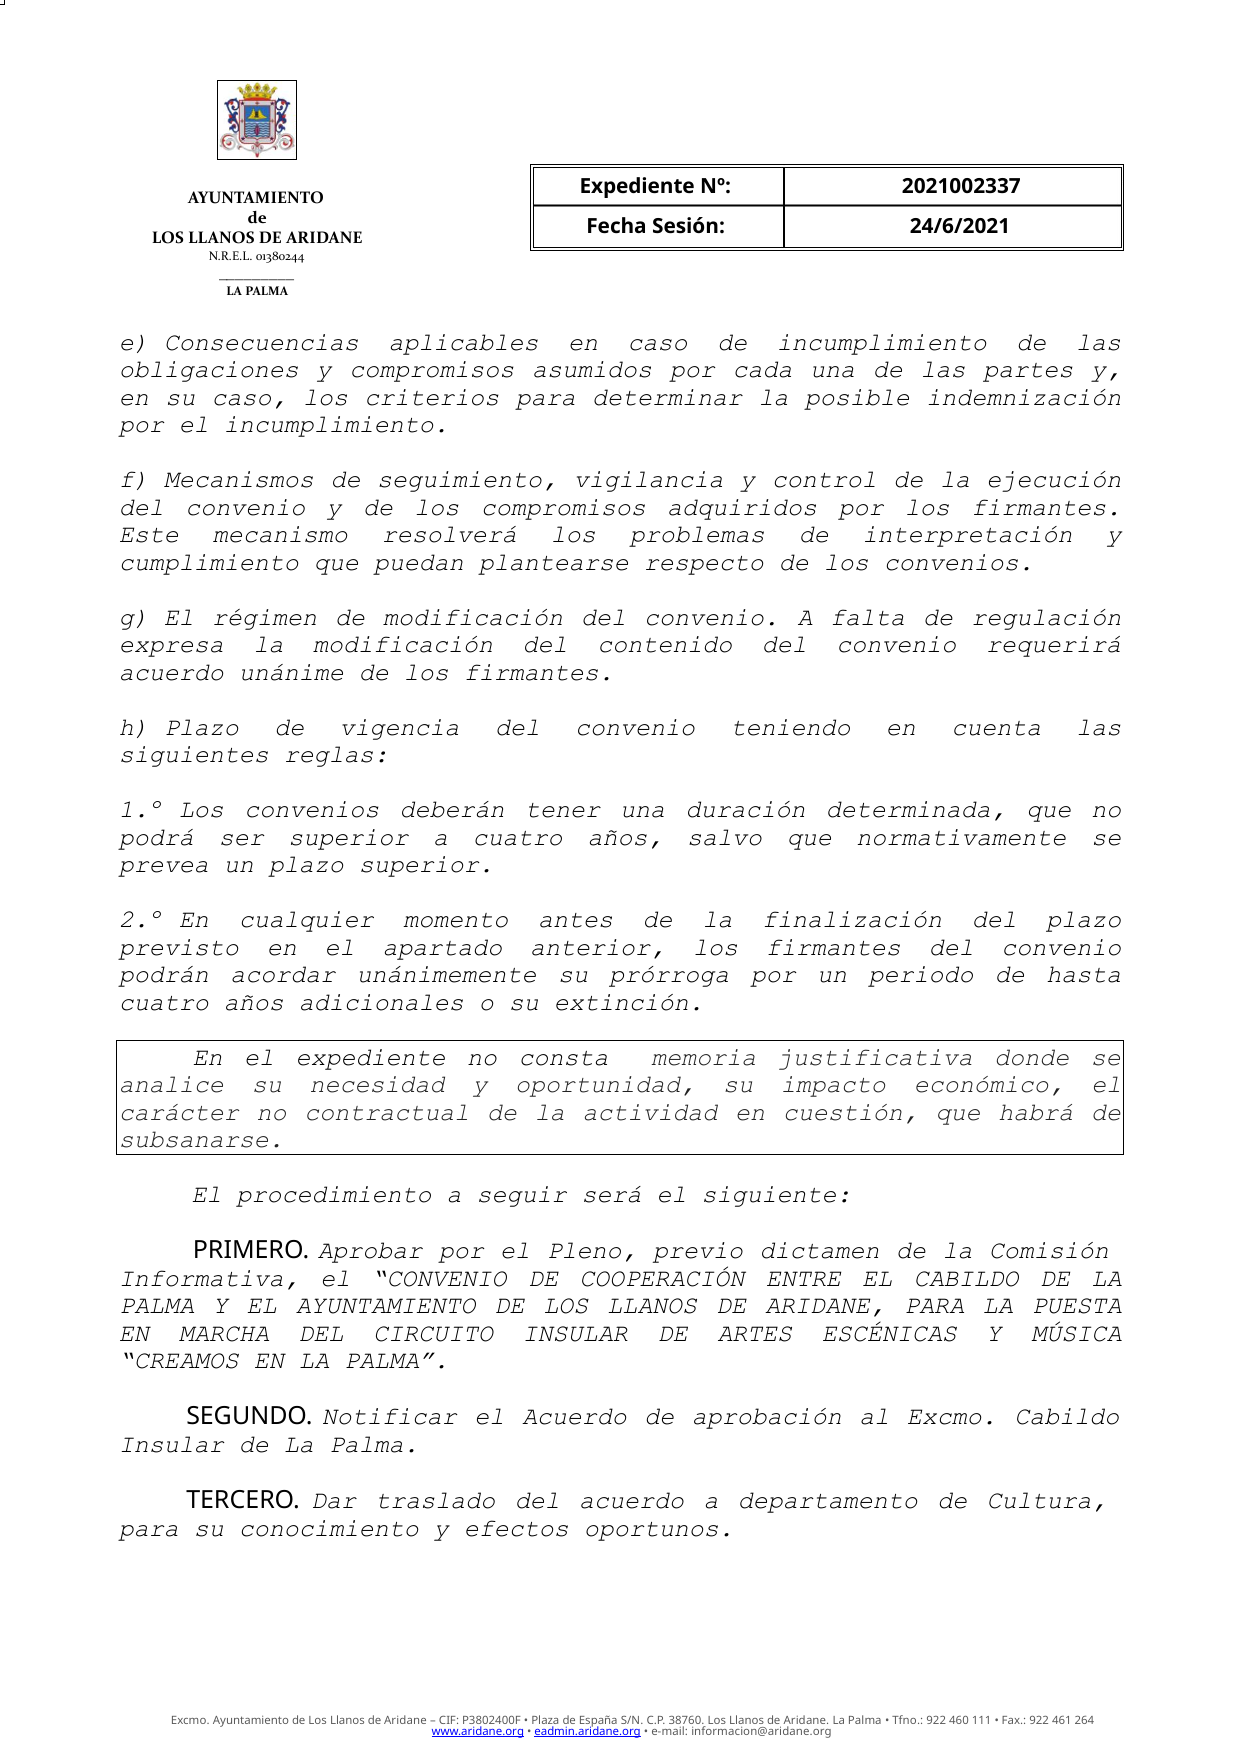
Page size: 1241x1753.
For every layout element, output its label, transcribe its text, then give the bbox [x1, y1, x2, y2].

text g) El régimen de modificación del convenio. A falta de regulación [119, 602, 1146, 631]
text f) Mecanismos de seguimiento, vigilancia y control de la ejecución [119, 465, 1146, 493]
text previsto en el apartado anterior, los firmantes del convenio [119, 932, 1146, 961]
text subsanarse. [119, 1126, 1146, 1153]
text cumplimiento que puedan plantearse respecto de los convenios. [119, 548, 1146, 576]
text Este mecanismo resolverá los problemas de interpretación y [119, 521, 1146, 548]
text podrán acordar unánimemente su prórroga por un periodo de hasta [119, 961, 1146, 988]
text acuerdo unánime de los firmantes. [119, 658, 1146, 686]
text N.R.E.L. 01380244 [208, 250, 327, 262]
text prevea un plazo superior. [119, 851, 1146, 878]
text El procedimiento a seguir será el siguiente: [191, 1180, 876, 1208]
text PRIMERO. Aprobar por el Pleno, previo dictamen de la Comisión [193, 1235, 1146, 1264]
picture [531, 165, 1123, 250]
picture [218, 81, 296, 159]
text analice su necesidad y oportunidad, su impacto económico, el [119, 1071, 1146, 1098]
text Insular de La Palma. [119, 1430, 1146, 1458]
text e) Consecuencias aplicables en caso de incumplimiento de las [119, 327, 1146, 356]
text expresa la modificación del contenido del convenio requerirá [119, 631, 1146, 658]
text podrá ser superior a cuatro años, salvo que normativamente se [119, 822, 1146, 851]
text cuatro años adicionales o su extinción. [119, 988, 1146, 1016]
text .º En cualquier momento antes de la finalización del plazo [134, 905, 1146, 932]
text obligaciones y compromisos asumidos por cada una de las partes y, [119, 356, 1146, 383]
text TERCERO. Dar traslado del acuerdo a departamento de Cultura, [186, 1485, 1146, 1514]
text PALMA Y EL AYUNTAMIENTO DE LOS LLANOS DE ARIDANE, PARA LA PUESTA [119, 1292, 1146, 1319]
text h) Plazo de vigencia del convenio teniendo en cuenta las [119, 712, 1146, 741]
text EN MARCHA DEL CIRCUITO INSULAR DE ARTES ESCÉNICAS Y MÚSICA [119, 1319, 1146, 1347]
text _ [317, 266, 327, 282]
text AYUNTAMIENTO [188, 190, 387, 207]
text Fecha Sesión: [586, 214, 761, 239]
text del convenio y de los compromisos adquiridos por los firmantes. [119, 493, 1146, 521]
text en su caso, los criterios para determinar la posible indemnización [119, 383, 1146, 411]
text ________ [226, 266, 317, 282]
text www.aridane.org • eadmin.aridane.org • e-mail: informacion@aridane.org [431, 1724, 834, 1738]
text 1 [119, 795, 134, 822]
text _ [219, 266, 226, 279]
text 2 [119, 905, 134, 932]
text por el incumplimiento. [119, 411, 1146, 438]
text Informativa, el “CONVENIO DE COOPERACIÓN ENTRE EL CABILDO DE LA [119, 1264, 1146, 1292]
text Expediente Nº: [579, 173, 761, 198]
text para su conocimiento y efectos oportunos. [119, 1514, 1146, 1542]
text siguientes reglas: [119, 741, 1146, 768]
text Excmo. Ayuntamiento de Los Llanos de Aridane – CIF: P3802400F • Plaza de España S/N. C.P. 38760. Los Llanos de Aridane. La Palma • Tfno.: 922 460 111 • Fax.: 922 461 264 [171, 1713, 1095, 1727]
text SEGUNDO. Notificar el Acuerdo de aprobación al Excmo. Cabildo [186, 1402, 1146, 1430]
text carácter no contractual de la actividad en cuestión, que habrá de [119, 1098, 1146, 1126]
text LOS LLANOS DE ARIDANE [152, 230, 387, 247]
text “CREAMOS EN LA PALMA”. [119, 1346, 474, 1374]
picture [117, 1041, 1123, 1154]
text En el expediente no consta memoria justificativa donde se [192, 1042, 1146, 1071]
text de [247, 210, 387, 227]
text 24/6/2021 [909, 214, 1059, 239]
text LA PALMA [226, 286, 317, 298]
text .º Los convenios deberán tener una duración determinada, que no [134, 795, 1146, 822]
text 2021002337 [902, 173, 1059, 198]
